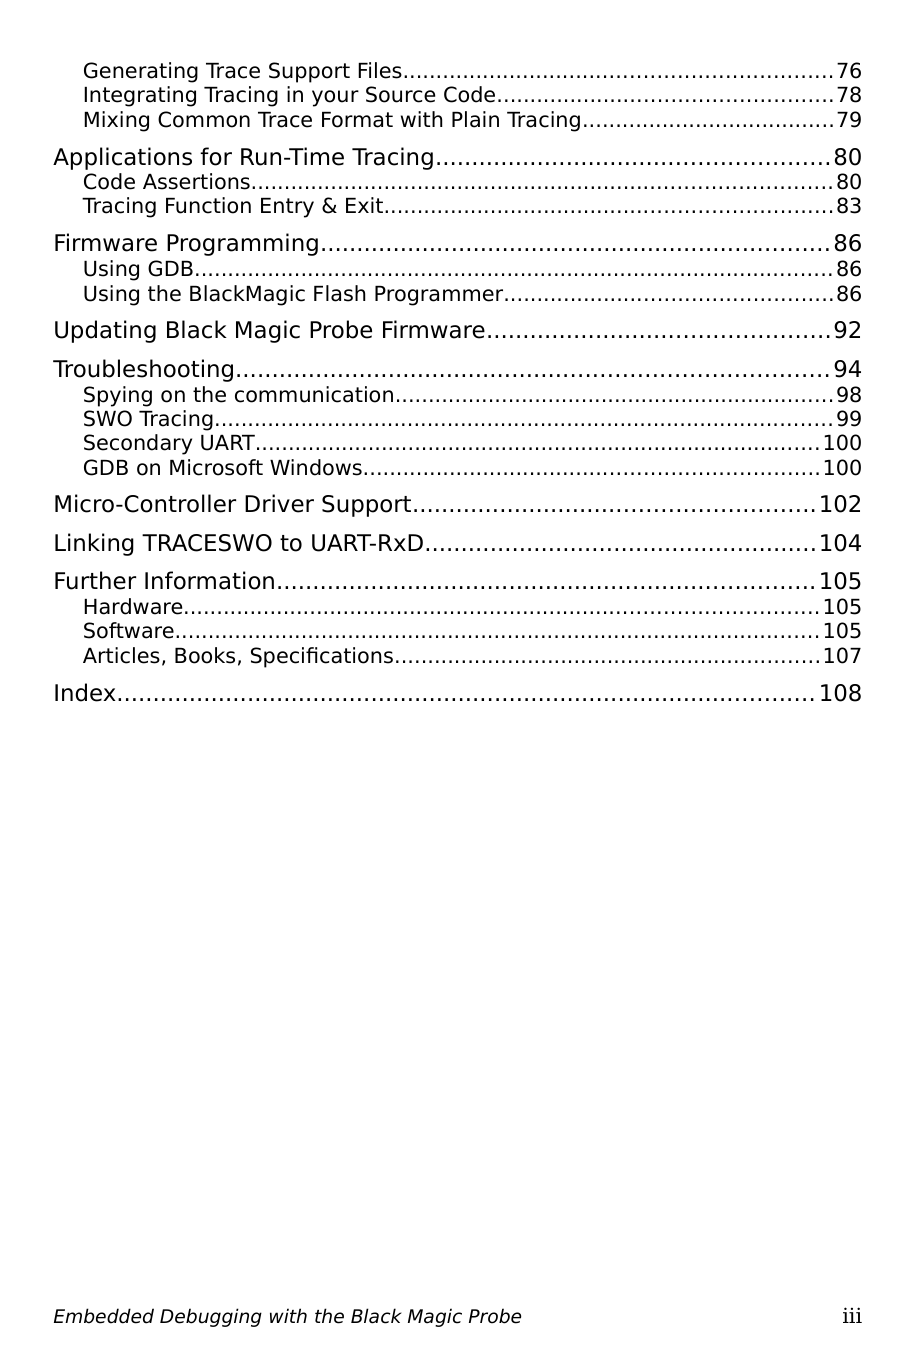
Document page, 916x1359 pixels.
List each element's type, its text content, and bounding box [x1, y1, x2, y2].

text Articles, Books, Specifications 107 [83, 644, 862, 668]
text Using the BlackMagic Flash Programmer 86 [83, 282, 862, 306]
text Spying on the communication 98 [83, 383, 862, 407]
text Linking TRACESWO to UART-RxD 104 [53, 530, 862, 557]
text Tracing Function Entry & Exit 83 [83, 194, 862, 219]
text Code Assertions 80 [83, 170, 862, 194]
text Mixing Common Trace Format with Plain Tracing 79 [83, 108, 862, 132]
text SWO Tracing 99 [83, 407, 862, 431]
text Using GDB 86 [83, 257, 862, 282]
text Secondary UART 100 [83, 431, 862, 456]
text Updating Black Magic Probe Firmware 92 [53, 318, 862, 344]
text GDB on Microsoft Windows 100 [83, 456, 862, 480]
text Firmware Programming 86 [53, 231, 862, 257]
text Hardware 105 [83, 595, 862, 619]
text Troubleshooting 94 [53, 356, 862, 383]
text Software 105 [83, 619, 862, 644]
text Generating Trace Support Files 76 [83, 59, 862, 83]
text Further Information 105 [53, 568, 862, 595]
text Applications for Run-Time Tracing 80 [53, 144, 862, 170]
text Index 108 [53, 680, 862, 706]
text Integrating Tracing in your Source Code 78 [83, 83, 862, 108]
text Micro-Controller Driver Support 102 [53, 492, 862, 518]
